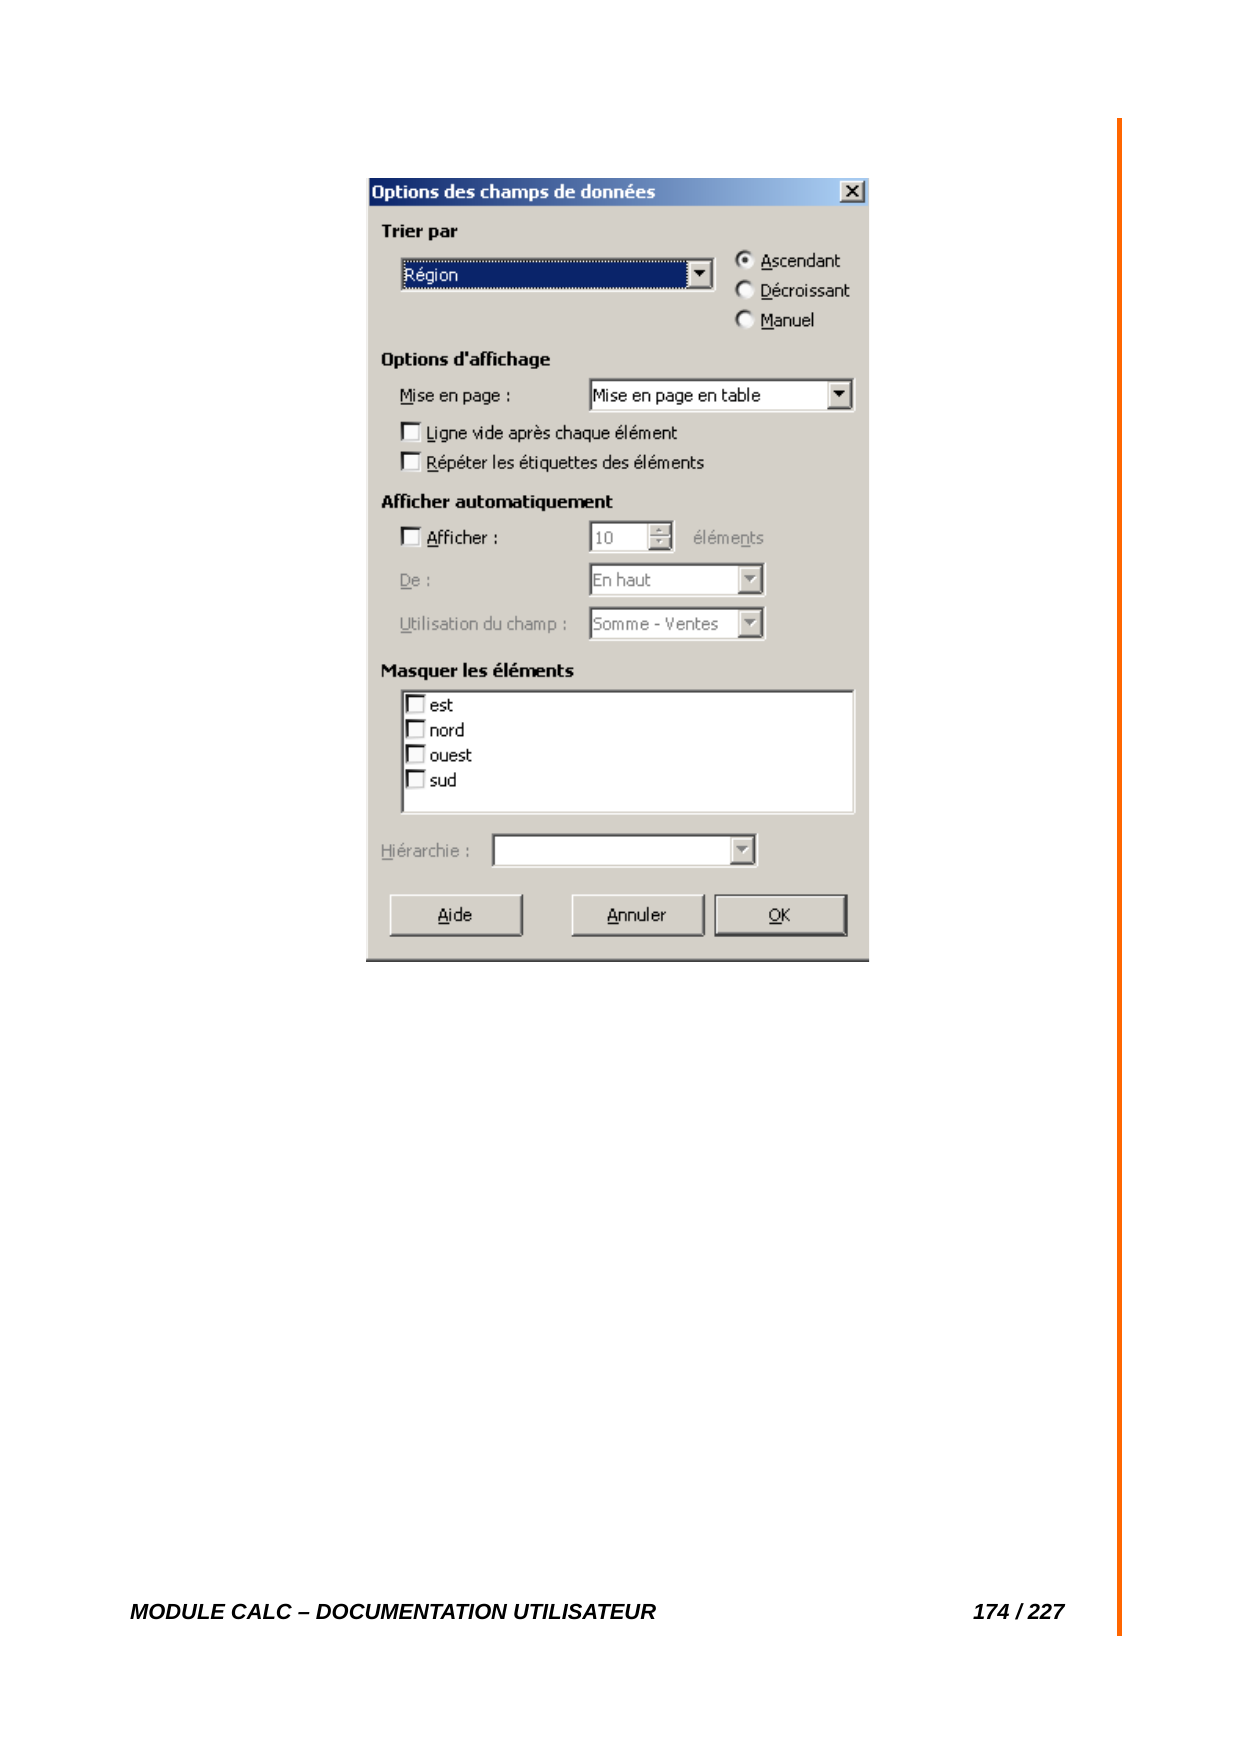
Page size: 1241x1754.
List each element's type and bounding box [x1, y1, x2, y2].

picture [366, 178, 870, 962]
